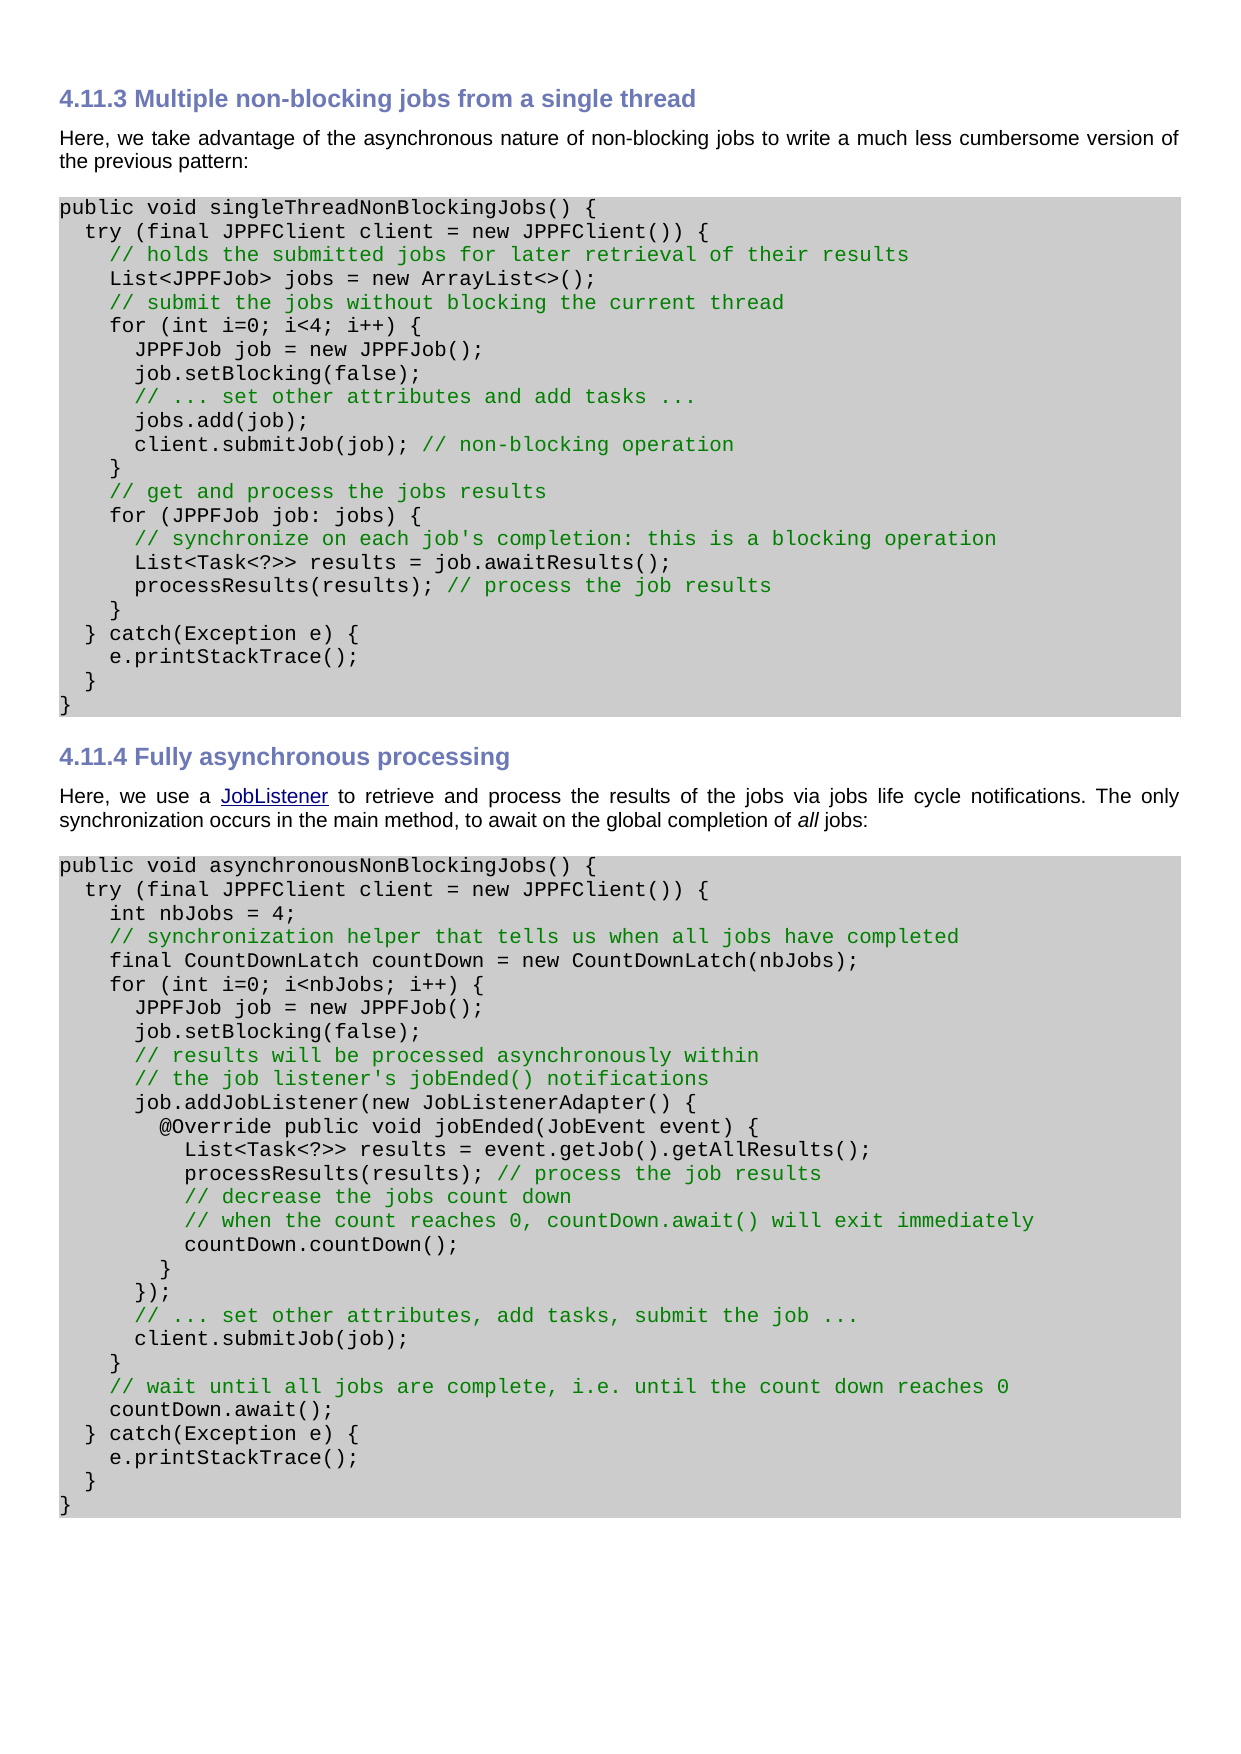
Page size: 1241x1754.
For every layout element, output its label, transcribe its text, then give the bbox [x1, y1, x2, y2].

text for (int i=0; i<4; i++) { [59, 315, 1181, 339]
text // ... set other attributes, add tasks, submit the job ... [59, 1305, 1181, 1328]
text JPPFJob job = new JPPFJob(); [59, 339, 1181, 363]
text // the job listener's jobEnded() notifications [59, 1068, 1181, 1092]
text final CountDownLatch countDown = new CountDownLatch(nbJobs); [59, 950, 1181, 974]
text public void asynchronousNonBlockingJobs() { [59, 856, 1181, 879]
text countDown.await(); [59, 1399, 1181, 1423]
text // submit the jobs without blocking the current thread [59, 292, 1181, 315]
text for (int i=0; i<nbJobs; i++) { [59, 974, 1181, 997]
subtitle Multiple non-blocking jobs from a single thread [59, 84, 1181, 113]
text } [59, 599, 1181, 623]
text } catch(Exception e) { [59, 1423, 1181, 1447]
text }); [59, 1281, 1181, 1305]
text } [59, 1257, 1181, 1281]
subtitle Fully asynchronous processing [59, 742, 1181, 771]
text List<Task<?>> results = event.getJob().getAllResults(); [59, 1139, 1181, 1163]
text // ... set other attributes and add tasks ... [59, 386, 1181, 410]
text } catch(Exception e) { [59, 623, 1181, 646]
text // holds the submitted jobs for later retrieval of their results [59, 244, 1181, 268]
text // synchronization helper that tells us when all jobs have completed [59, 926, 1181, 950]
text job.setBlocking(false); [59, 1021, 1181, 1045]
text processResults(results); // process the job results [59, 576, 1181, 599]
text countDown.countDown(); [59, 1234, 1181, 1257]
text client.submitJob(job); [59, 1328, 1181, 1352]
text public void singleThreadNonBlockingJobs() { [59, 197, 1181, 221]
text client.submitJob(job); // non-blocking operation [59, 434, 1181, 457]
text // synchronize on each job's completion: this is a blocking operation [59, 528, 1181, 552]
text // decrease the jobs count down [59, 1187, 1181, 1210]
text job.addJobListener(new JobListenerAdapter() { [59, 1092, 1181, 1116]
text int nbJobs = 4; [59, 903, 1181, 926]
text // wait until all jobs are complete, i.e. until the count down reaches 0 [59, 1376, 1181, 1399]
text } [59, 457, 1181, 481]
text e.printStackTrace(); [59, 646, 1181, 670]
text List<Task<?>> results = job.awaitResults(); [59, 552, 1181, 576]
text // when the count reaches 0, countDown.await() will exit immediately [59, 1210, 1181, 1234]
text } [59, 1470, 1181, 1494]
text } [59, 694, 1181, 717]
text } [59, 670, 1181, 694]
text Here, we use a JobListener to retrieve and process the results of the jobs via jobs life cycle notifications. The only synchronization occurs in the main method, to await on the global completion of all jobs: [59, 784, 1181, 832]
text jobs.add(job); [59, 410, 1181, 434]
text // results will be processed asynchronously within [59, 1045, 1181, 1068]
text job.setBlocking(false); [59, 363, 1181, 386]
text } [59, 1494, 1181, 1518]
text for (JPPFJob job: jobs) { [59, 504, 1181, 528]
text JPPFJob job = new JPPFJob(); [59, 997, 1181, 1021]
text e.printStackTrace(); [59, 1447, 1181, 1470]
text processResults(results); // process the job results [59, 1163, 1181, 1187]
text // get and process the jobs results [59, 481, 1181, 504]
text try (final JPPFClient client = new JPPFClient()) { [59, 221, 1181, 244]
text try (final JPPFClient client = new JPPFClient()) { [59, 879, 1181, 903]
text } [59, 1352, 1181, 1376]
text @Override public void jobEnded(JobEvent event) { [59, 1116, 1181, 1139]
text Here, we take advantage of the asynchronous nature of non-blocking jobs to write a much less cumbersome version of the previous pattern: [59, 125, 1181, 173]
text List<JPPFJob> jobs = new ArrayList<>(); [59, 268, 1181, 292]
